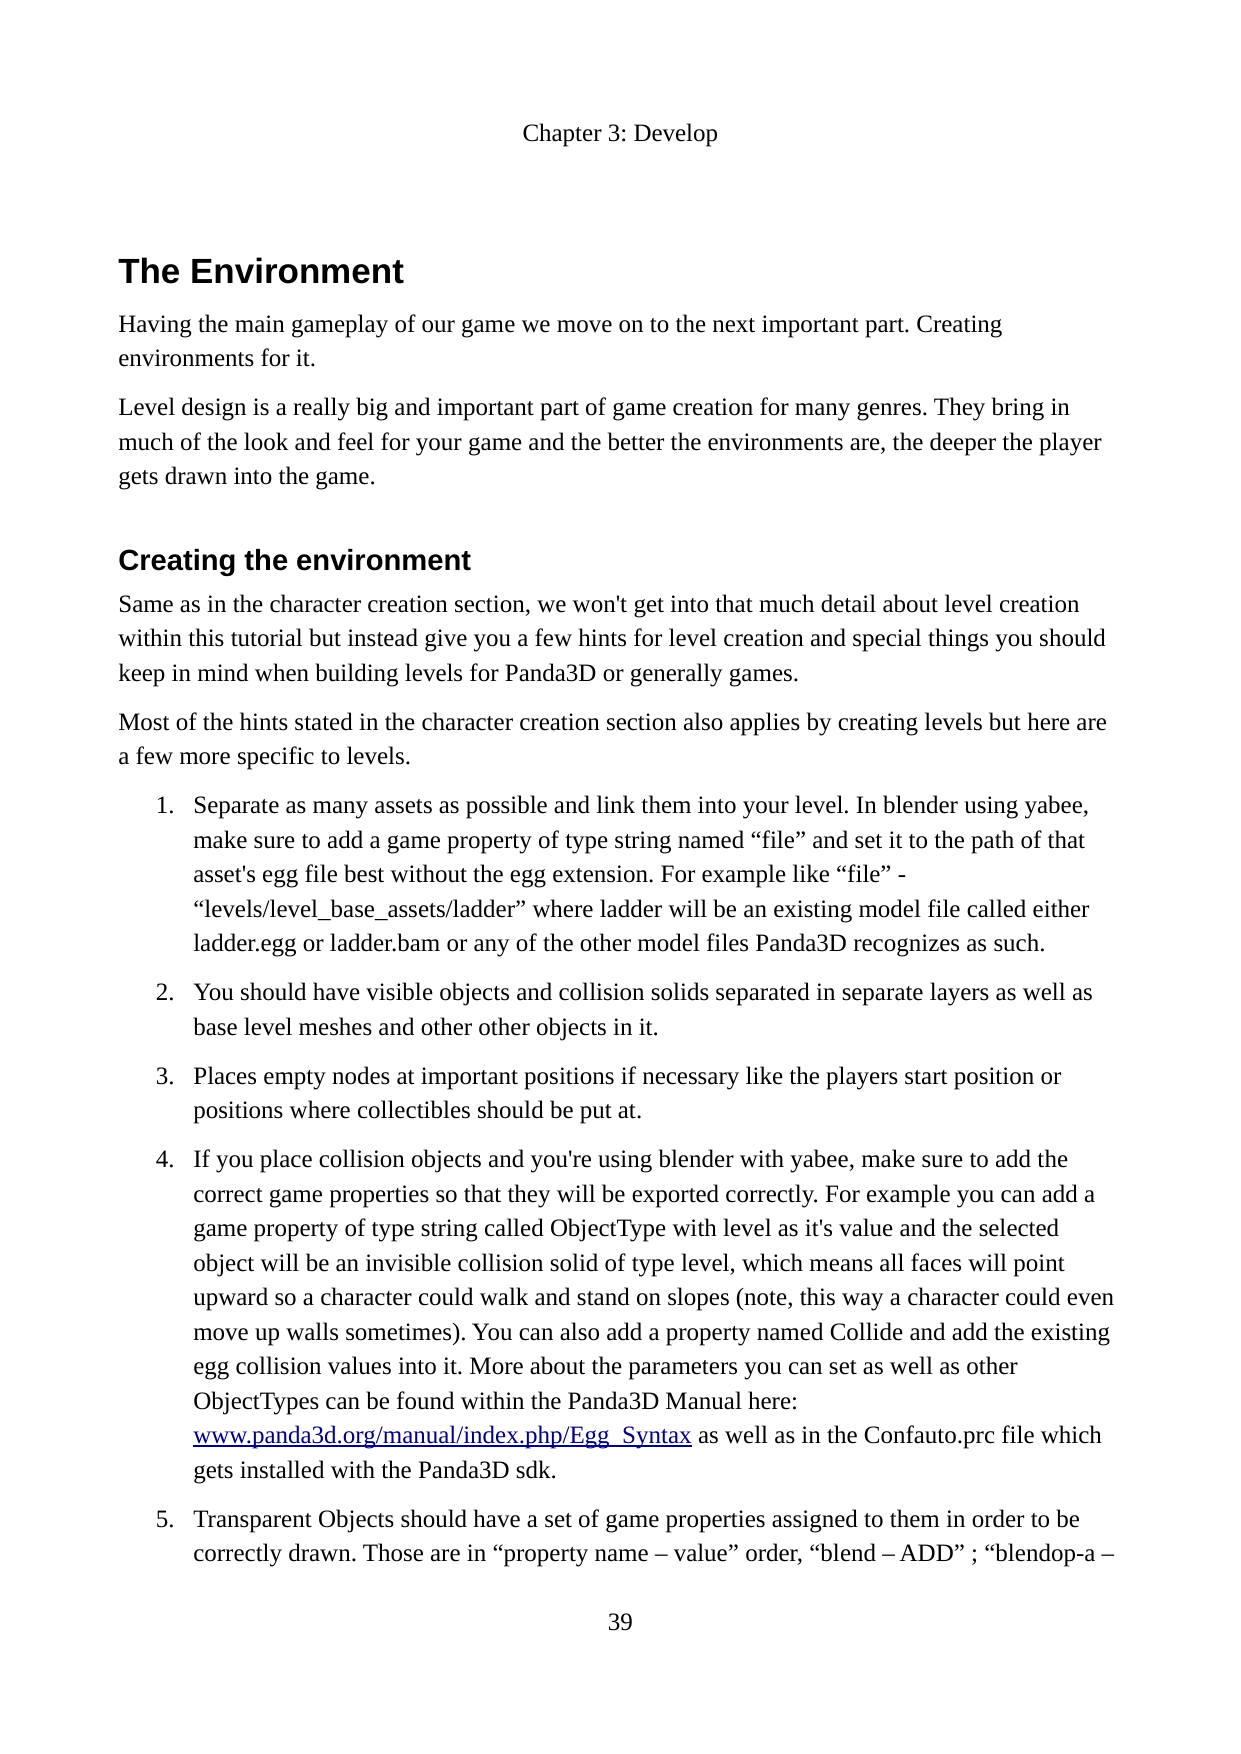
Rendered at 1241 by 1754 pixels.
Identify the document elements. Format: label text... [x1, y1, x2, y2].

text Same as in the character creation section, we won't get into that much detail about level creation within this tutorial but instead give you a few hints for level creation and special things you should keep in mind when building levels for Panda3D or generally games. [118, 589, 1122, 686]
subtitle Creating the environment [118, 543, 1122, 576]
subtitle The Environment [118, 250, 1122, 290]
list Places empty nodes at important positions if necessary like the players start position or positions where collectibles should be put at. [156, 1061, 1122, 1124]
text Having the main gameplay of our game we move on to the next important part. Creating environments for it. [118, 309, 1122, 372]
list If you place collision objects and you're using blender with yabee, make sure to add the correct game properties so that they will be exported correctly. For example you can add a game property of type string called ObjectType with level as it's value and the selected object will be an invisible collision solid of type level, which means all faces will point upward so a character could walk and stand on slopes (note, this way a character could even move up walls sometimes). You can also add a property named Collide and add the existing egg collision values into it. More about the parameters you can set as well as other ObjectTypes can be found within the Panda3D Manual here: www.panda3d.org/manual/index.php/Egg_Syntax as well as in the Confauto.prc file which gets installed with the Panda3D sdk. [156, 1144, 1122, 1483]
text Most of the hints stated in the character creation section also applies by creating levels but here are a few more specific to levels. [118, 707, 1122, 770]
list You should have visible objects and collision solids separated in separate layers as well as base level meshes and other other objects in it. [156, 977, 1122, 1041]
text Level design is a really big and important part of game creation for many genres. They bring in much of the look and feel for your game and the better the environments are, the deeper the player gets drawn into the game. [118, 392, 1122, 490]
list Separate as many assets as possible and link them into your level. In blender using yabee, make sure to add a game property of type string named “file” and set it to the path of that asset's egg file best without the egg extension. For example like “file” - “levels/level_base_assets/ladder” where ladder will be an existing model file called either ladder.egg or ladder.bam or any of the other model files Panda3D recognizes as such. [156, 790, 1122, 957]
list Transparent Objects should have a set of game properties assigned to them in order to be correctly drawn. Those are in “property name – value” order, “blend – ADD” ; “blendop-a – [156, 1504, 1122, 1567]
